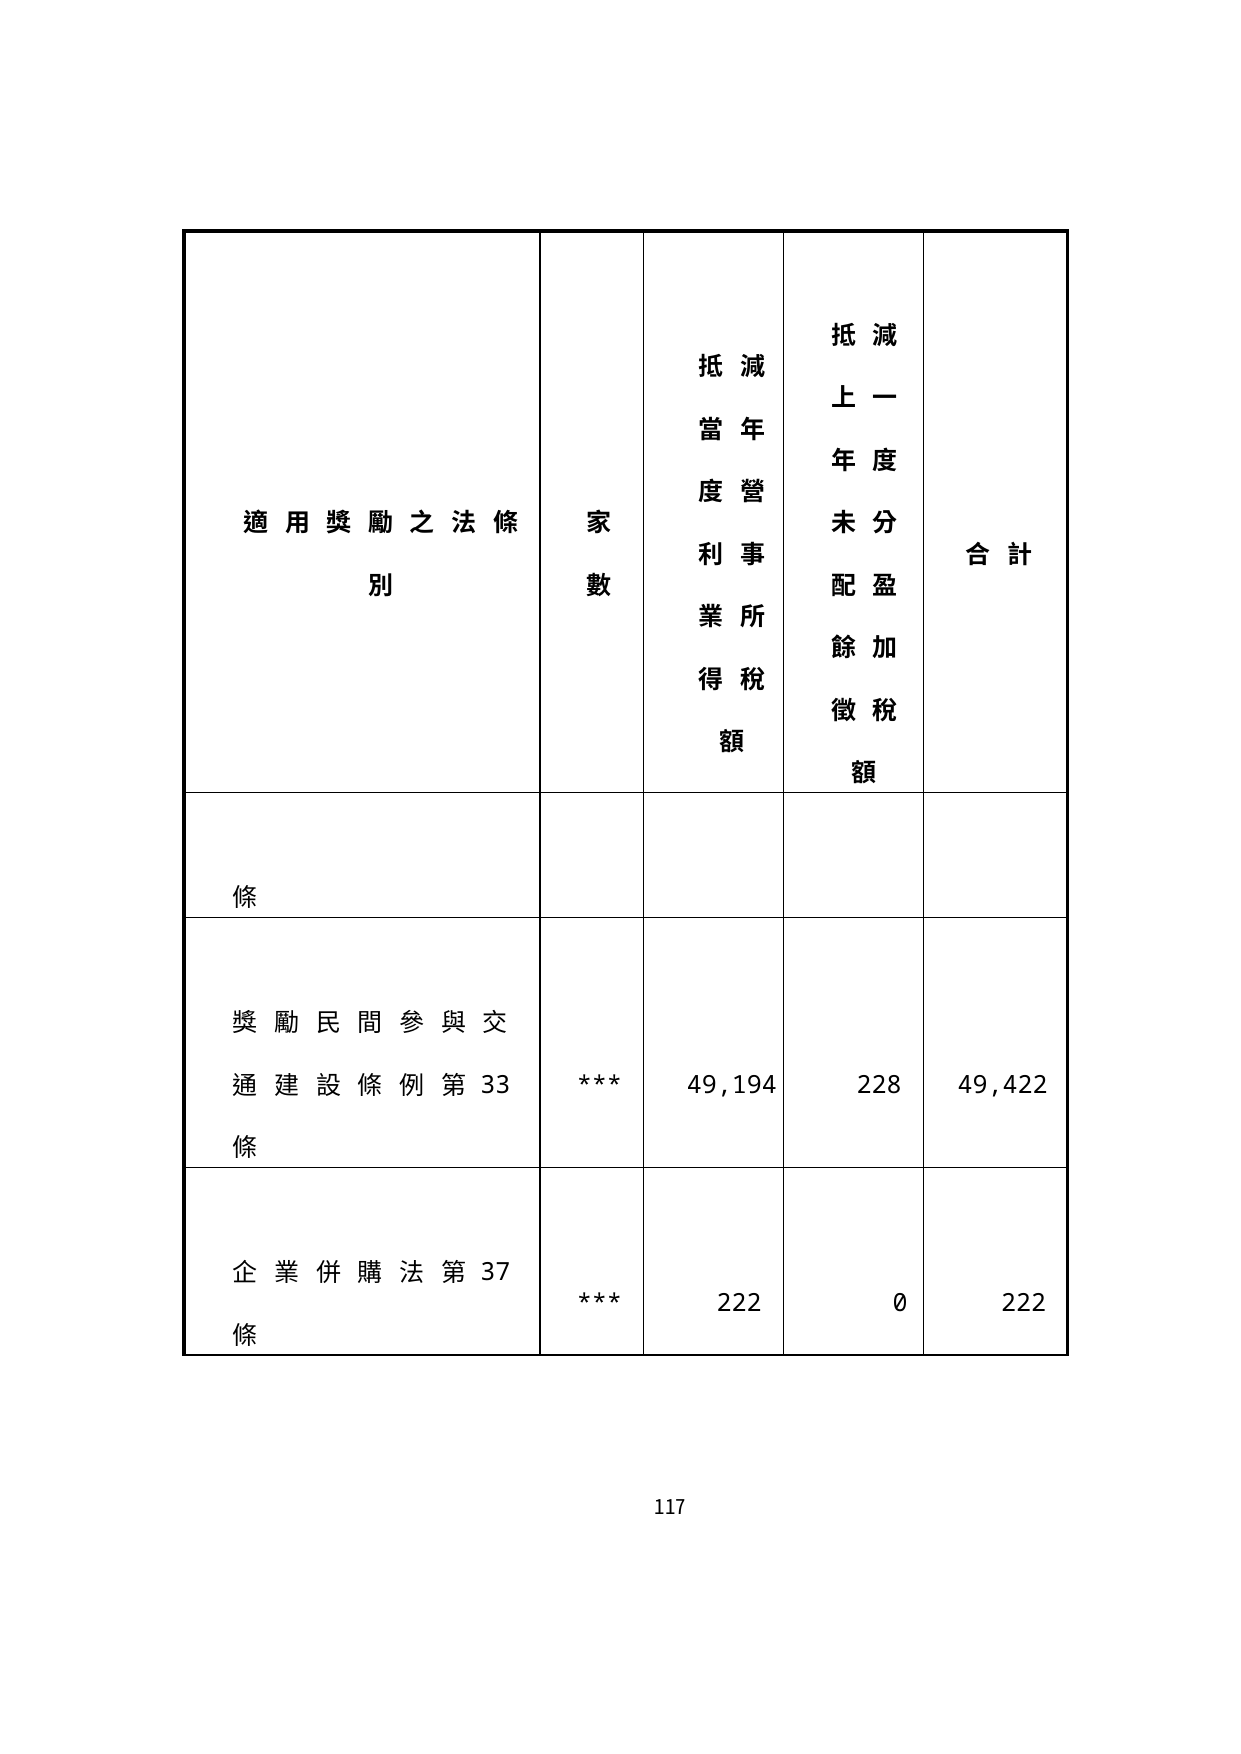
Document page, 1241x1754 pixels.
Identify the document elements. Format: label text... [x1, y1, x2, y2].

table_header 抵減上一年度未分配盈餘加徵稅額 [784, 233, 923, 792]
table_cell *** [541, 918, 643, 1167]
table_cell 228 [784, 918, 923, 1167]
table_header 抵減當年度營利事業所得稅額 [644, 233, 783, 792]
table_cell 49,194 [644, 918, 783, 1167]
table_cell [541, 793, 643, 917]
table_cell [924, 793, 1066, 917]
table_cell 企業併購法第37條 [186, 1168, 539, 1354]
table_cell [784, 793, 923, 917]
table_cell [644, 793, 783, 917]
table_cell 222 [644, 1168, 783, 1354]
table_cell 222 [924, 1168, 1066, 1354]
table_cell 條 [186, 793, 539, 917]
table_cell 0 [784, 1168, 923, 1354]
table_cell 49,422 [924, 918, 1066, 1167]
table_cell 獎勵民間參與交通建設條例第33條 [186, 918, 539, 1167]
table_cell *** [541, 1168, 643, 1354]
table_header 合計 [924, 233, 1066, 792]
table_header 家數 [541, 233, 643, 792]
table_header 適用獎勵之法條別 [186, 233, 539, 792]
